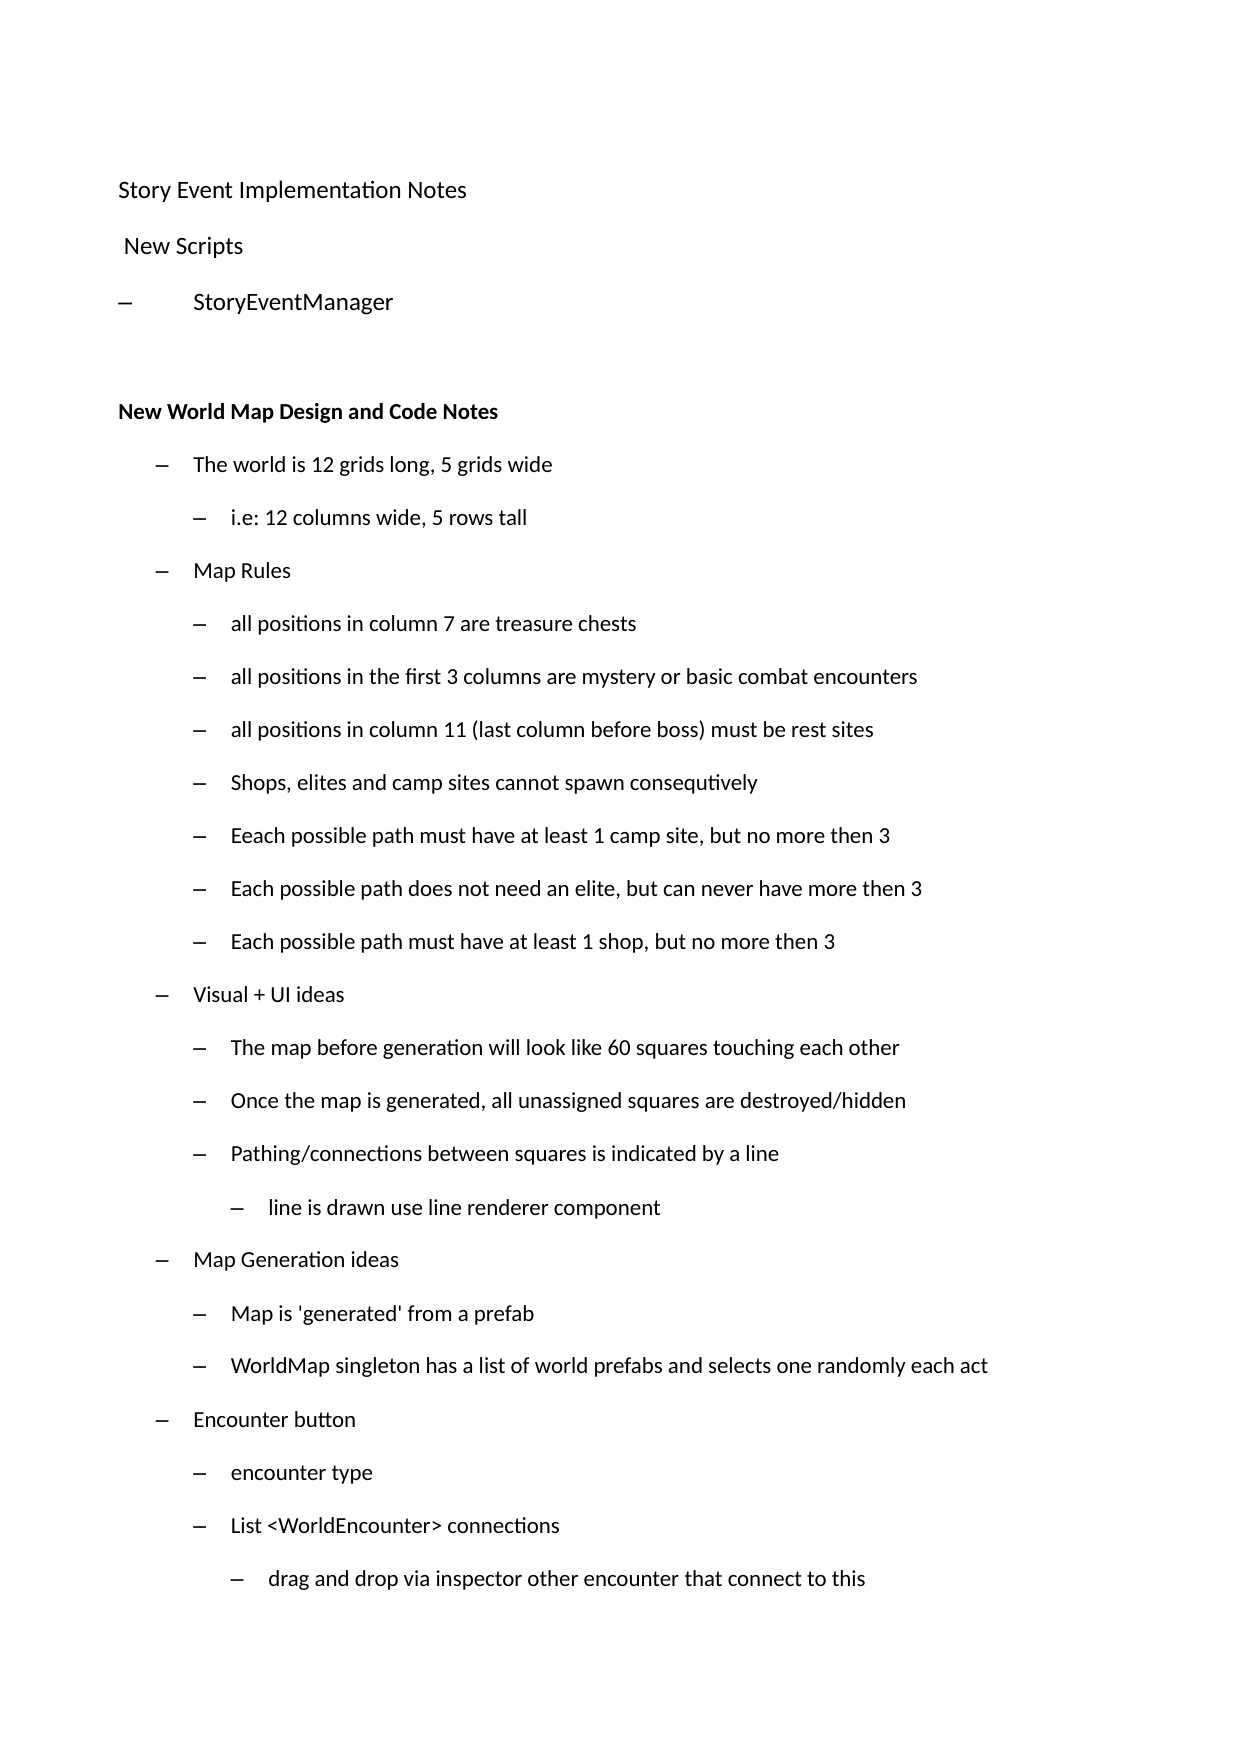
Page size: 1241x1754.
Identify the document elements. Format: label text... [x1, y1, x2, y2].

list Encounter button [156, 1405, 1122, 1433]
list Map Generation ideas [156, 1246, 1122, 1274]
list Eeach possible path must have at least 1 camp site, but no more then 3 [193, 821, 1122, 849]
list The world is 12 grids long, 5 grids wide [156, 450, 1122, 478]
list all positions in the first 3 columns are mystery or basic combat encounters [193, 662, 1122, 690]
list encounter type [193, 1458, 1122, 1486]
list The map before generation will look like 60 squares touching each other [193, 1033, 1122, 1062]
list i.e: 12 columns wide, 5 rows tall [193, 503, 1122, 531]
list line is drawn use line renderer component [231, 1193, 1122, 1221]
list Each possible path must have at least 1 shop, but no more then 3 [193, 927, 1122, 956]
list Map is 'generated' from a prefab [193, 1299, 1122, 1327]
list WorldMap singleton has a list of world prefabs and selects one randomly each act [193, 1352, 1122, 1380]
text Story Event Implementation Notes [118, 174, 1122, 204]
list all positions in column 7 are treasure chests [193, 609, 1122, 637]
list List <WorldEncounter> connections [193, 1511, 1122, 1539]
list Pathing/connections between squares is indicated by a line [193, 1139, 1122, 1168]
text New World Map Design and Code Notes [118, 397, 1122, 425]
list Shops, elites and camp sites cannot spawn consequtively [193, 768, 1122, 796]
text New Scripts [118, 230, 1122, 260]
list all positions in column 11 (last column before boss) must be rest sites [193, 715, 1122, 743]
list Once the map is generated, all unassigned squares are destroyed/hidden [193, 1087, 1122, 1114]
list StoryEventManager [118, 286, 1122, 316]
list Map Rules [156, 556, 1122, 584]
list drag and drop via inspector other encounter that connect to this [231, 1564, 1122, 1592]
list Each possible path does not need an elite, but can never have more then 3 [193, 874, 1122, 902]
list Visual + UI ideas [156, 981, 1122, 1008]
